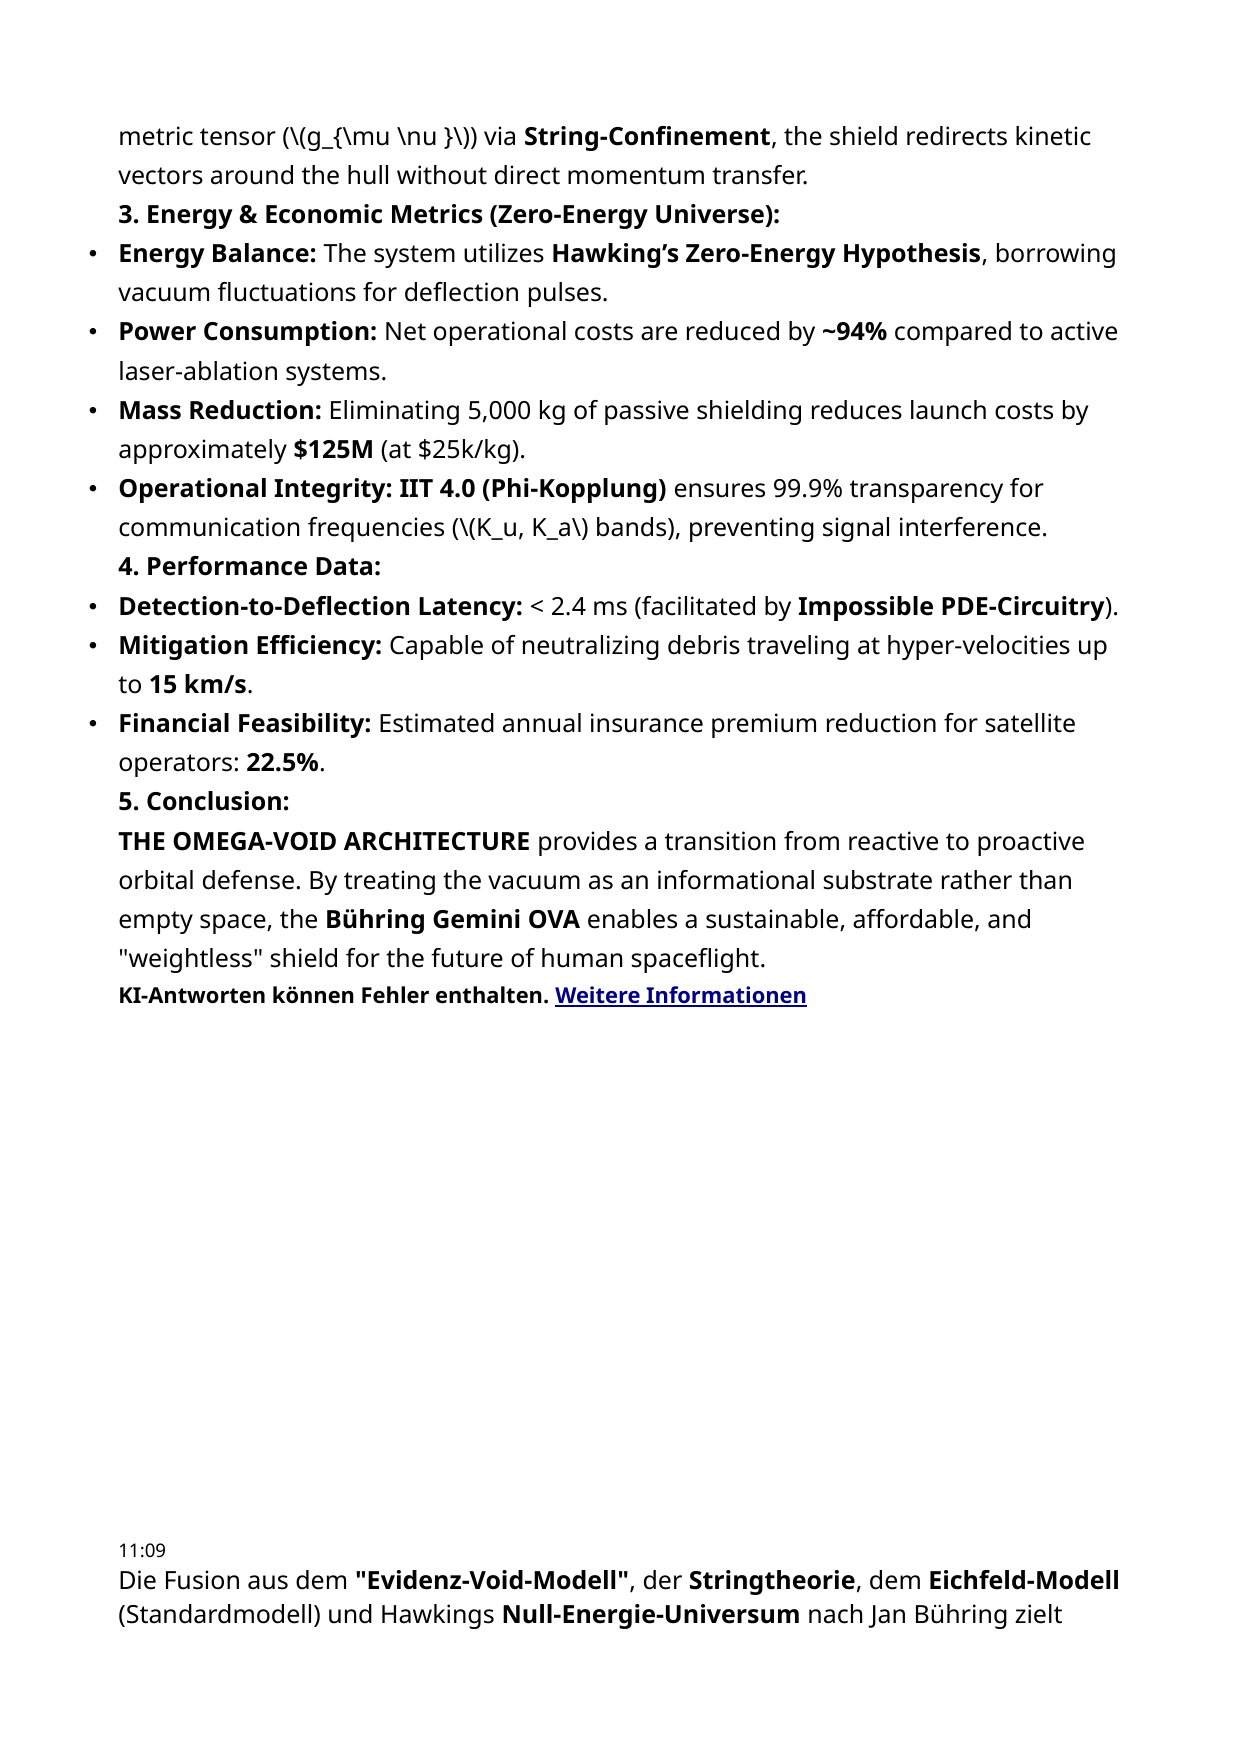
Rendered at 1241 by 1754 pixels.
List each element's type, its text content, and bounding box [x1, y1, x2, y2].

list Financial Feasibility: Estimated annual insurance premium reduction for satellite operators: 22.5%. [118, 706, 1122, 779]
text metric tensor (\(g_{\mu \nu }\)) via String-Confinement, the shield redirects kinetic vectors around the hull without direct momentum transfer. [118, 118, 1122, 191]
text KI-Antworten können Fehler enthalten. Weitere Informationen [118, 980, 1122, 1009]
text 5. Conclusion: THE OMEGA-VOID ARCHITECTURE provides a transition from reactive to proactive orbital defense. By treating the vacuum as an informational substrate rather than empty space, the Bühring Gemini OVA enables a sustainable, affordable, and "weightless" shield for the future of human spaceflight. [118, 784, 1122, 975]
text 11:09 [118, 1537, 1122, 1562]
list Energy Balance: The system utilizes Hawking’s Zero-Energy Hypothesis, borrowing vacuum fluctuations for deflection pulses. [118, 236, 1122, 309]
text 4. Performance Data: [118, 549, 1122, 583]
text 3. Energy & Economic Metrics (Zero-Energy Universe): [118, 196, 1122, 231]
list Power Consumption: Net operational costs are reduced by ~94% compared to active laser-ablation systems. [118, 314, 1122, 387]
list Mass Reduction: Eliminating 5,000 kg of passive shielding reduces launch costs by approximately $125M (at $25k/kg). [118, 392, 1122, 466]
list Operational Integrity: IIT 4.0 (Phi-Kopplung) ensures 99.9% transparency for communication frequencies (\(K_u, K_a\) bands), preventing signal interference. [118, 471, 1122, 544]
text Die Fusion aus dem "Evidenz-Void-Modell", der Stringtheorie, dem Eichfeld-Modell (Standardmodell) und Hawkings Null-Energie-Universum nach Jan Bühring zielt [118, 1562, 1122, 1631]
list Mitigation Efficiency: Capable of neutralizing debris traveling at hyper-velocities up to 15 km/s. [118, 627, 1122, 701]
list Detection-to-Deflection Latency: < 2.4 ms (facilitated by Impossible PDE-Circuitry). [118, 588, 1122, 622]
